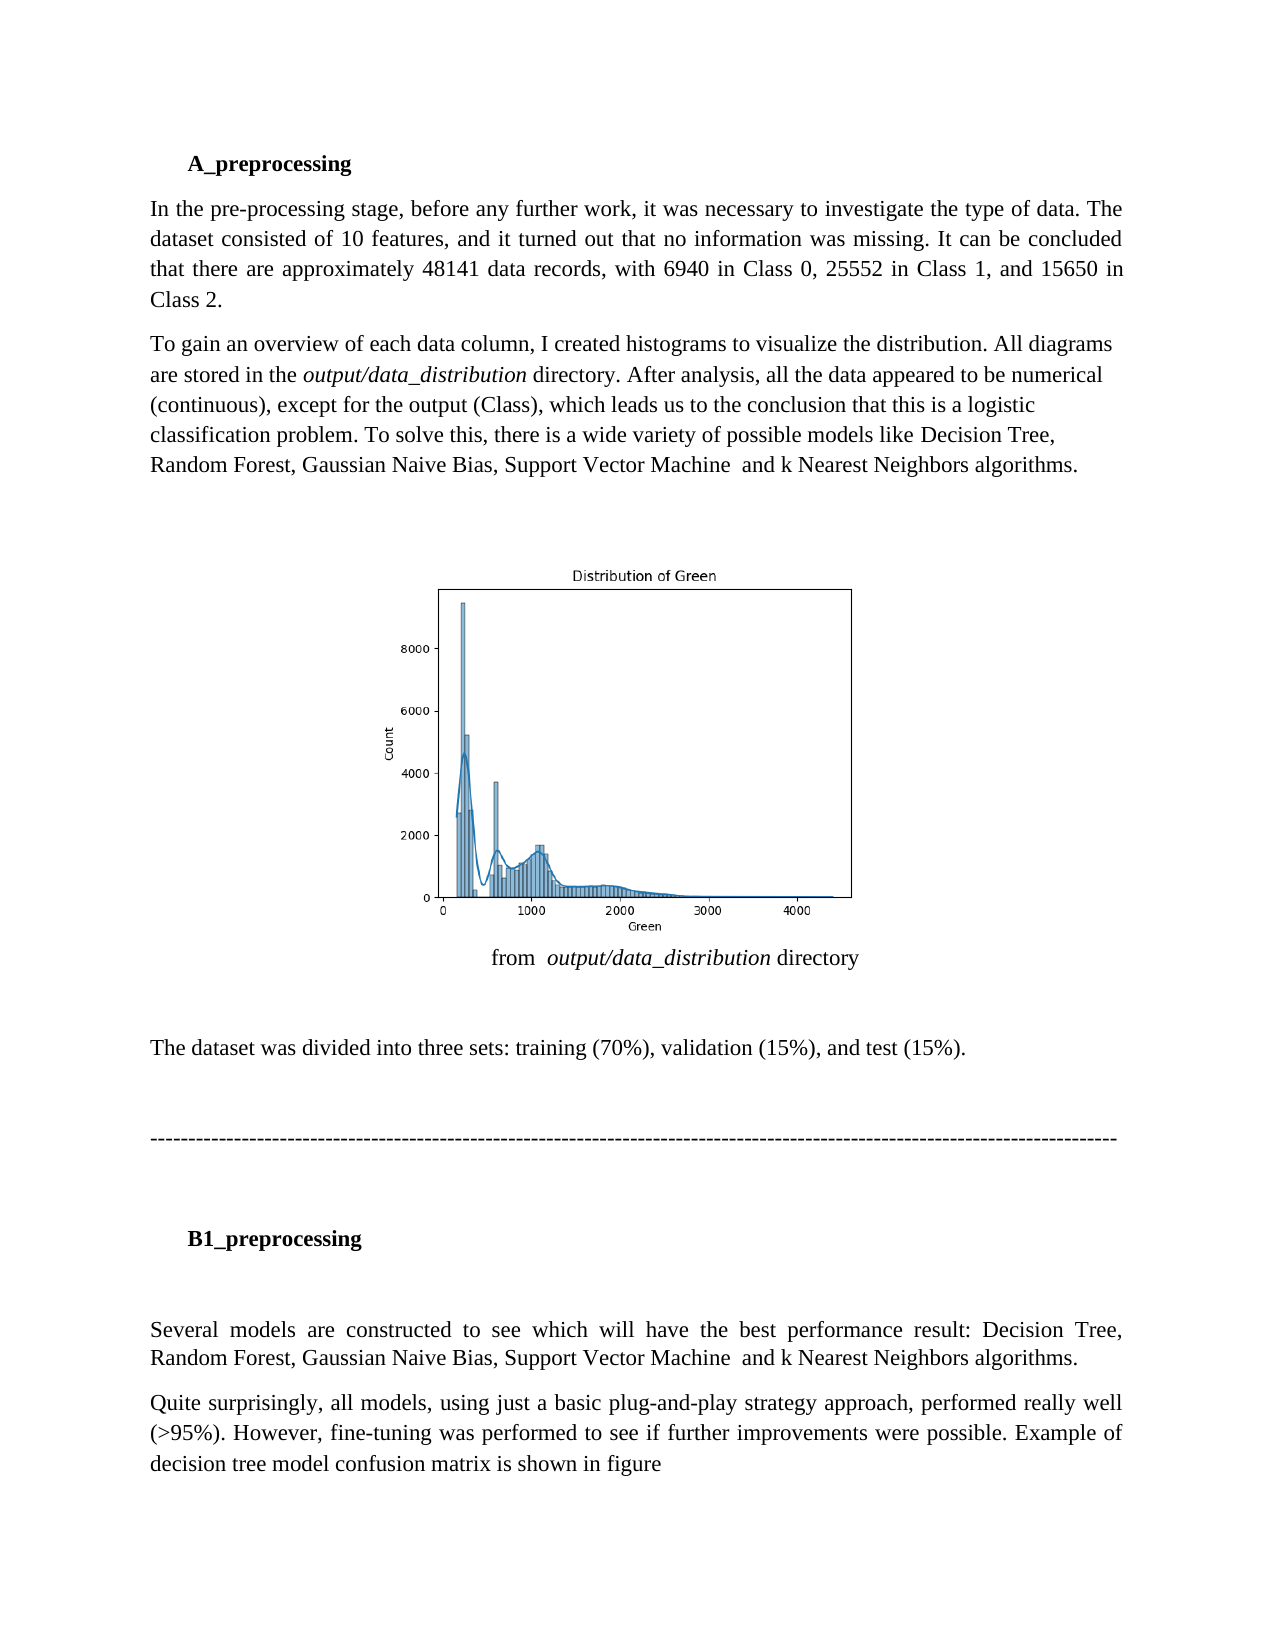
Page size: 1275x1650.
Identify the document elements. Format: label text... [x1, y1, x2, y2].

text To gain an overview of each data column, I created histograms to visualize the distribution. All diagrams are stored in the output/data_distribution directory. After analysis, all the data appeared to be numerical (continuous), except for the output (Class), which leads us to the conclusion that this is a logistic classification problem. To solve this, there is a wide variety of possible models like Decision Tree, Random Forest, Gaussian Naive Bias, Support Vector Machine and k Nearest Neighbors algorithms. [150, 331, 1125, 478]
list A_preprocessing [150, 150, 1125, 176]
text ------------------------------------------------------------------------------------------------------------------------------- [150, 1123, 1125, 1150]
picture [371, 541, 904, 941]
list B1_preprocessing [150, 1226, 1125, 1252]
text Several models are constructed to see which will have the best performance result: Decision Tree, Random Forest, Gaussian Naive Bias, Support Vector Machine and k Nearest Neighbors algorithms. [150, 1316, 1125, 1371]
text In the pre-processing stage, before any further work, it was necessary to investigate the type of data. The dataset consisted of 10 features, and it turned out that no information was missing. It can be concluded that there are approximately 48141 data records, with 6940 in Class 0, 25552 in Class 1, and 15650 in Class 2. [150, 195, 1125, 312]
text The dataset was divided into three sets: training (70%), validation (15%), and test (15%). [150, 1034, 1125, 1060]
text Quite surprisingly, all models, using just a basic plug-and-play strategy approach, performed really well (>95%). However, fine-tuning was performed to see if further improvements were possible. Example of decision tree model confusion matrix is shown in figure [150, 1389, 1125, 1476]
text from output/data_distribution directory [150, 944, 1125, 970]
